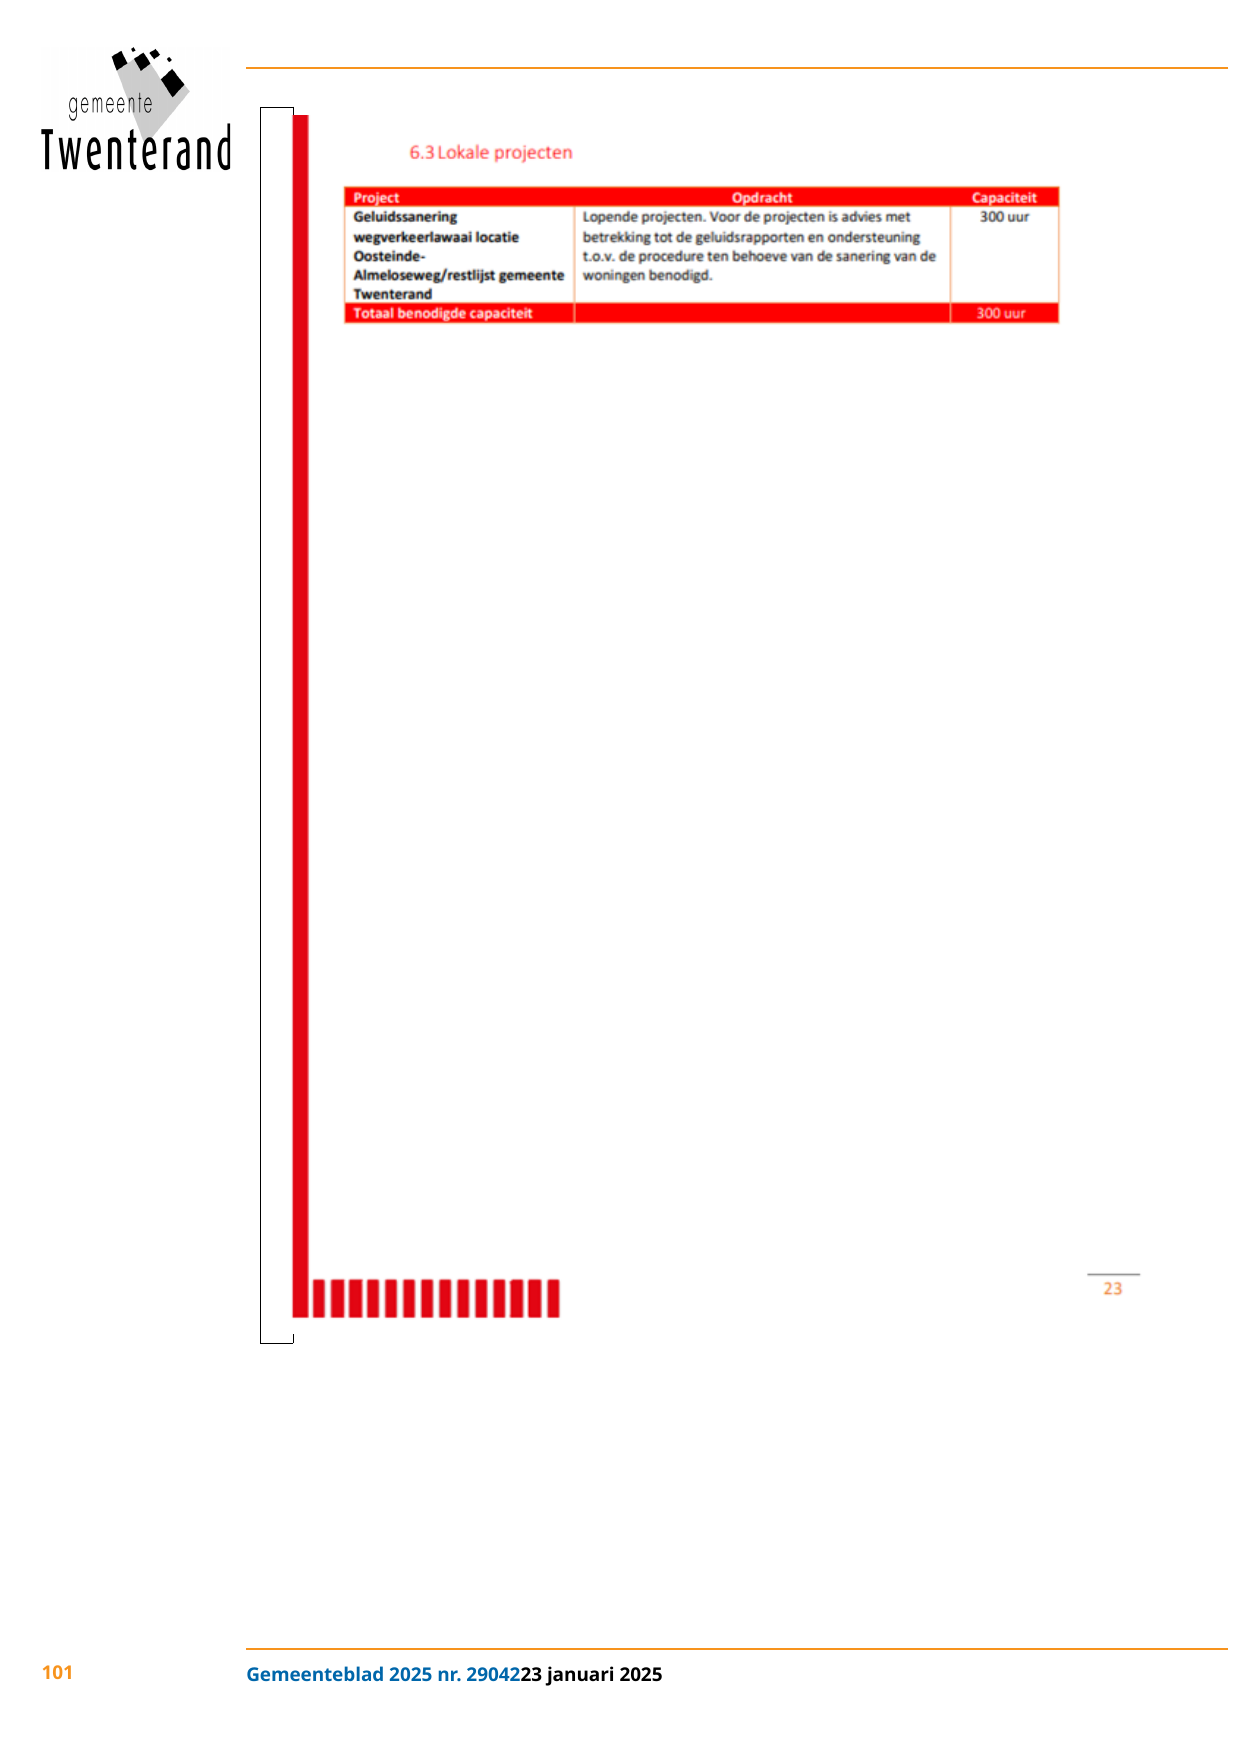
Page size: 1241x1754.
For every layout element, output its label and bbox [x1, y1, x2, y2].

picture [41, 47, 231, 172]
picture [268, 115, 1155, 1334]
